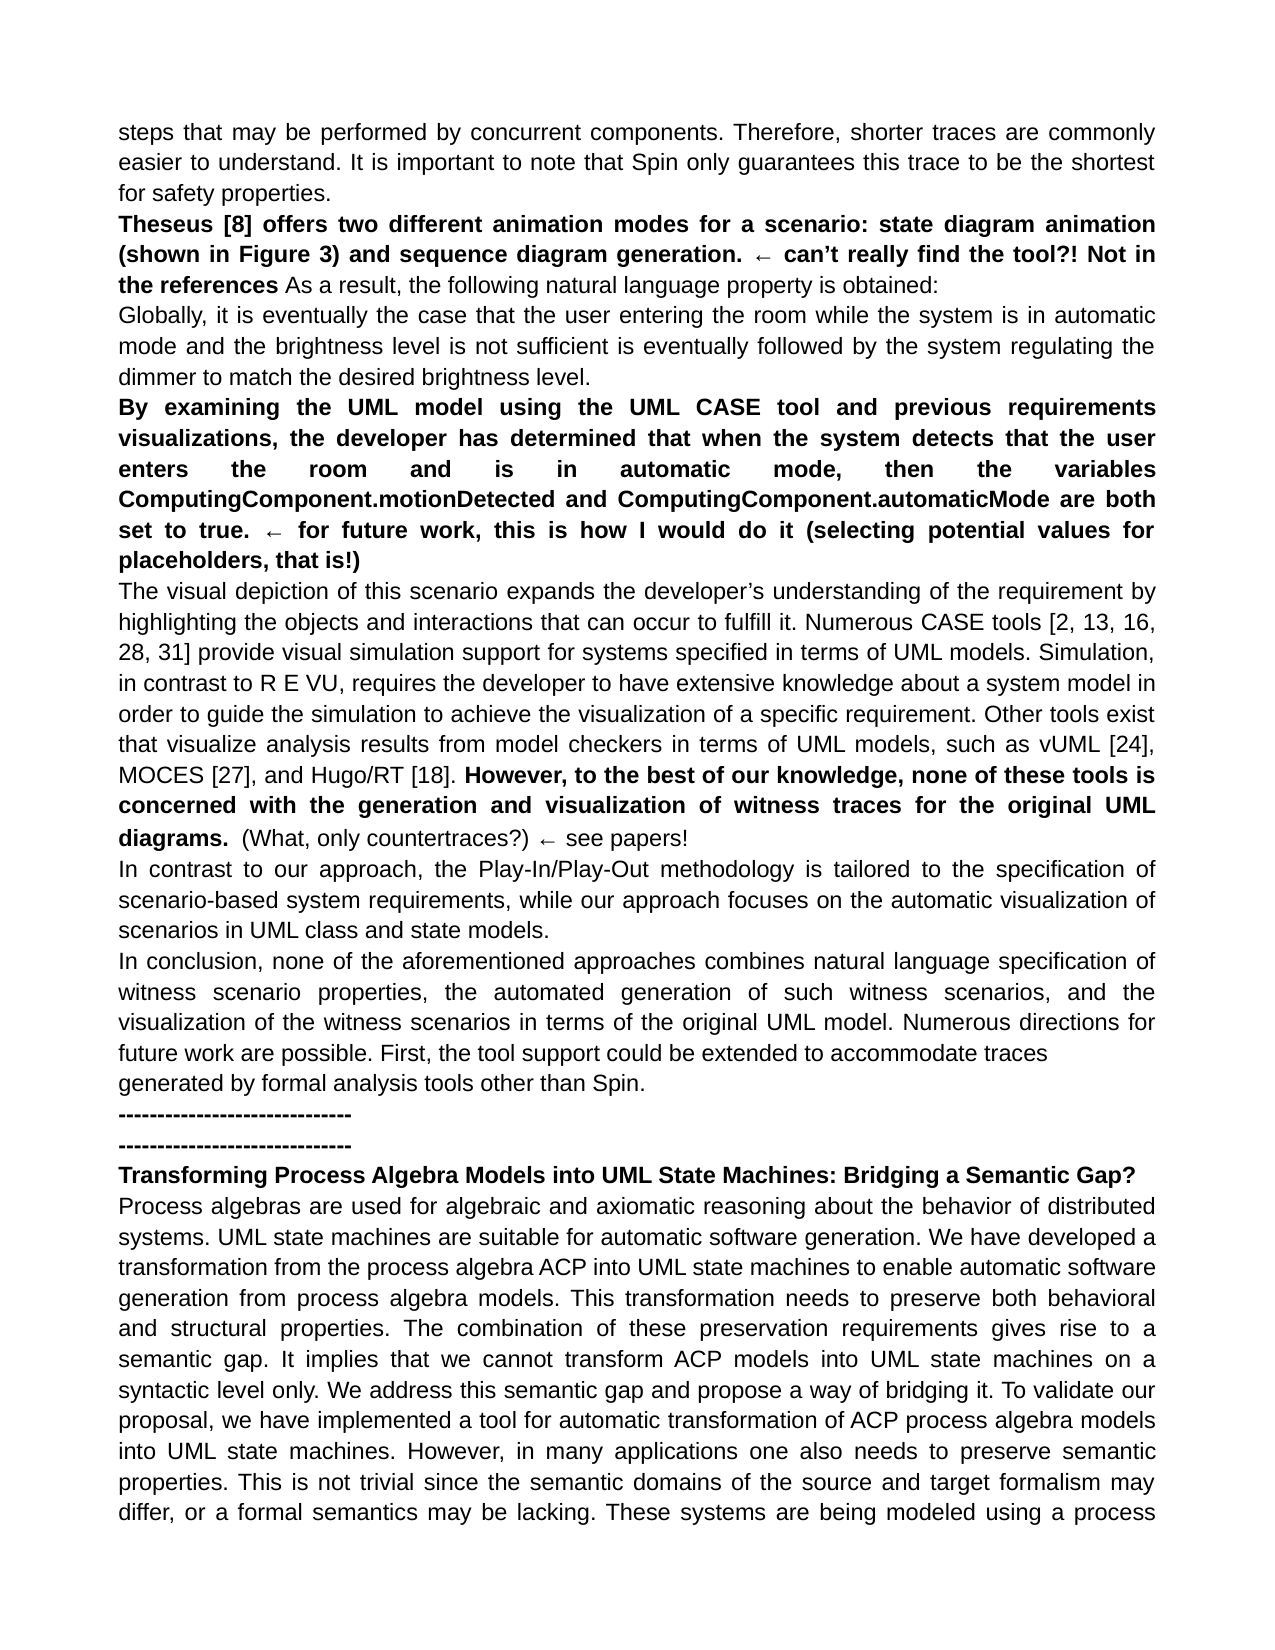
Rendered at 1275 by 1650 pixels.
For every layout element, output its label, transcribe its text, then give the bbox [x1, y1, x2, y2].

text In conclusion, none of the aforementioned approaches combines natural language specification of witness scenario properties, the automated generation of such witness scenarios, and the visualization of the witness scenarios in terms of the original UML model. Numerous directions for future work are possible. First, the tool support could be extended to accommodate traces [118, 947, 1157, 1066]
text In contrast to our approach, the Play-In/Play-Out methodology is tailored to the specification of scenario-based system requirements, while our approach focuses on the automatic visualization of scenarios in UML class and state models. [118, 855, 1157, 943]
text Globally, it is eventually the case that the user entering the room while the system is in automatic mode and the brightness level is not sufficient is eventually followed by the system regulating the dimmer to match the desired brightness level. [118, 302, 1157, 390]
text The visual depiction of this scenario expands the developer’s understanding of the requirement by highlighting the objects and interactions that can occur to fulfill it. Numerous CASE tools [2, 13, 16, 28, 31] provide visual simulation support for systems specified in terms of UML models. Simulation, in contrast to R E VU, requires the developer to have extensive knowledge about a system model in order to guide the simulation to achieve the visualization of a specific requirement. Other tools exist that visualize analysis results from model checkers in terms of UML models, such as vUML [24], MOCES [27], and Hugo/RT [18]. However, to the best of our knowledge, none of these tools is concerned with the generation and visualization of witness traces for the original UML diagrams. (What, only countertraces?) ← see papers! [118, 577, 1157, 851]
text Process algebras are used for algebraic and axiomatic reasoning about the behavior of distributed systems. UML state machines are suitable for automatic software generation. We have developed a transformation from the process algebra ACP into UML state machines to enable automatic software generation from process algebra models. This transformation needs to preserve both behavioral and structural properties. The combination of these preservation requirements gives rise to a semantic gap. It implies that we cannot transform ACP models into UML state machines on a syntactic level only. We address this semantic gap and propose a way of bridging it. To validate our proposal, we have implemented a tool for automatic transformation of ACP process algebra models into UML state machines. However, in many applications one also needs to preserve semantic properties. This is not trivial since the semantic domains of the source and target formalism may differ, or a formal semantics may be lacking. These systems are being modeled using a process [118, 1192, 1157, 1525]
text Transforming Process Algebra Models into UML State Machines: Bridging a Semantic Gap? [118, 1162, 1157, 1188]
text steps that may be performed by concurrent components. Therefore, shorter traces are commonly easier to understand. It is important to note that Spin only guarantees this trace to be the shortest for safety properties. [118, 118, 1157, 206]
text generated by formal analysis tools other than Spin. [118, 1070, 1157, 1097]
text By examining the UML model using the UML CASE tool and previous requirements visualizations, the developer has determined that when the system detects that the user enters the room and is in automatic mode, then the variables ComputingComponent.motionDetected and ComputingComponent.automaticMode are both set to true. ← for future work, this is how I would do it (selecting potential values for placeholders, that is!) [118, 394, 1157, 574]
text ------------------------------ [118, 1100, 1157, 1127]
text Theseus [8] offers two different animation modes for a scenario: state diagram animation (shown in Figure 3) and sequence diagram generation. ← can’t really find the tool?! Not in the references As a result, the following natural language property is obtained: [118, 210, 1157, 298]
text ------------------------------ [118, 1131, 1157, 1158]
